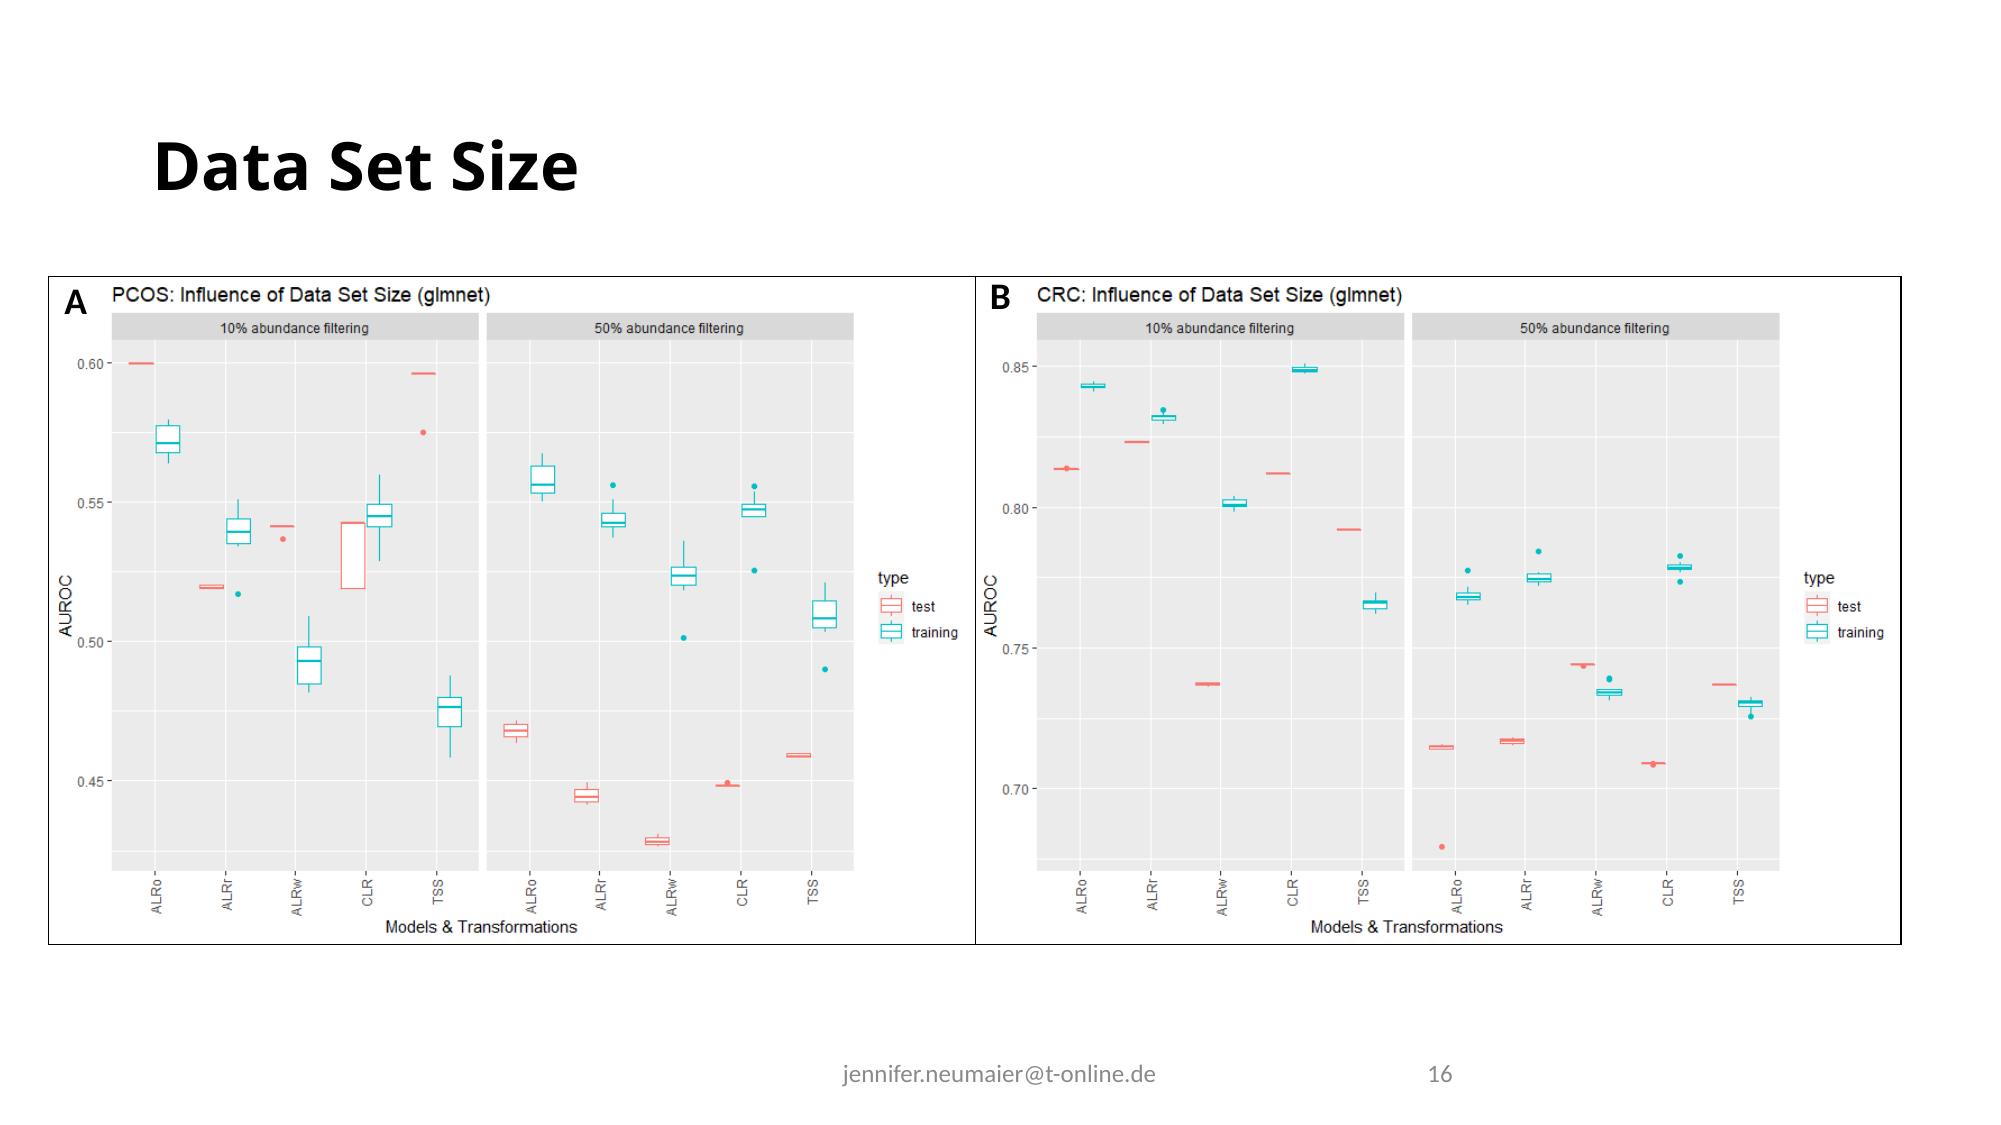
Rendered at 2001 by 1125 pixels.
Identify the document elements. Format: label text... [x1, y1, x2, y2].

text_box [1412, 1042, 1863, 1103]
picture [976, 277, 1901, 944]
picture [49, 277, 975, 944]
text_box jennifer.neumaier@t-online.de [662, 1042, 1338, 1103]
text_box B [974, 264, 1042, 326]
text_box A [49, 269, 116, 333]
title Data Set Size [137, 59, 1863, 276]
